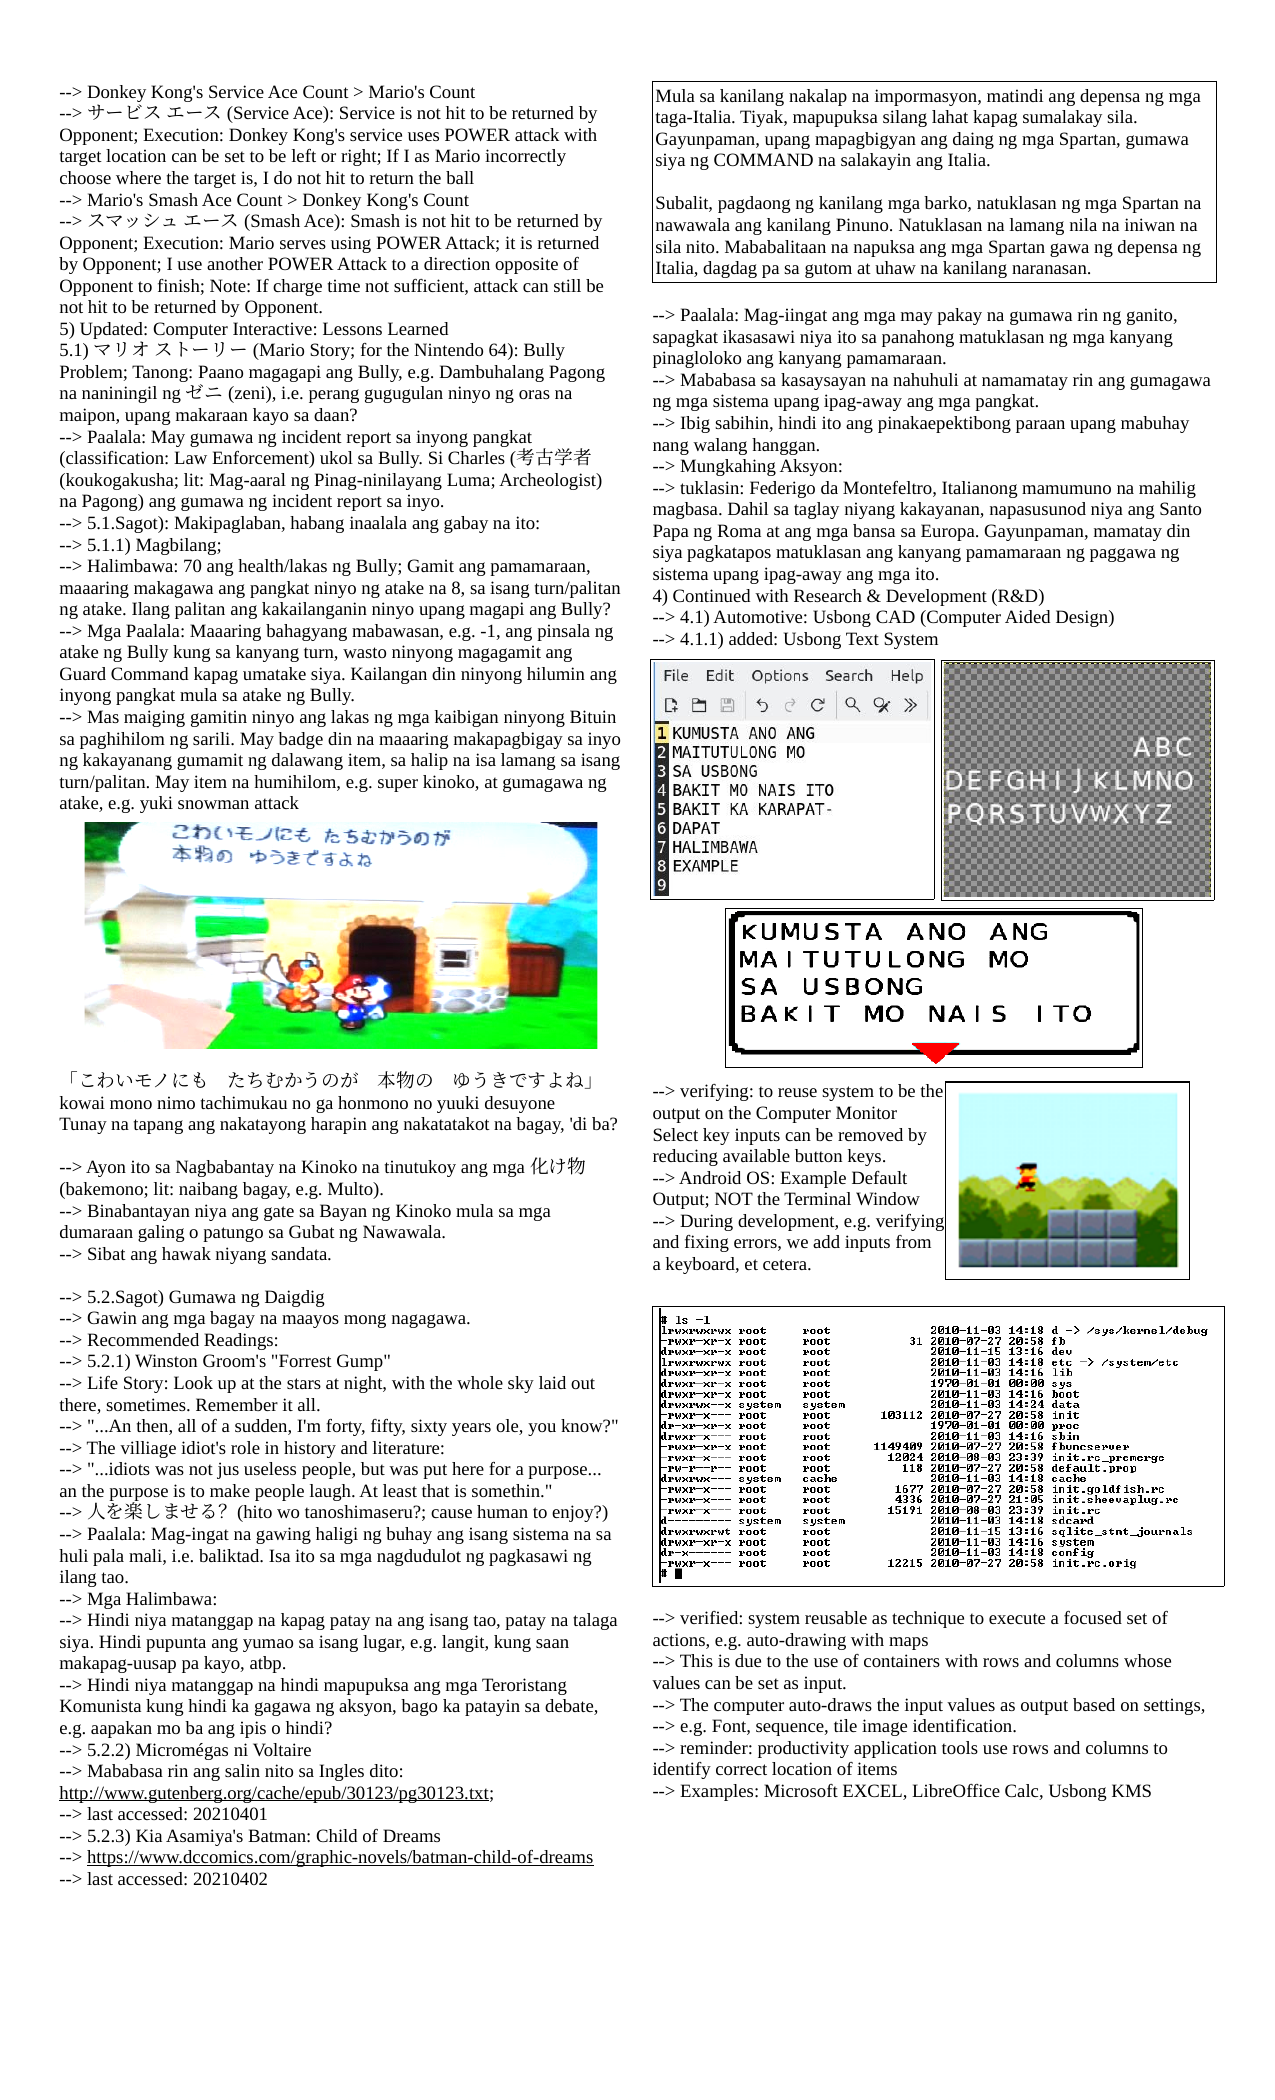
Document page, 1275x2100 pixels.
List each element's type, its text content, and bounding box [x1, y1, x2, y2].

text --> Gawin ang mga bagay na maayos mong nagagawa. [59, 1307, 623, 1329]
text --> verifying: to reuse system to be the output on the Computer Monitor Select key inputs can be removed by reducing available button keys. [652, 1080, 1216, 1167]
text --> 5.2.Sagot) Gumawa ng Daigdig [59, 1286, 623, 1307]
picture [653, 662, 932, 896]
text --> Examples: Microsoft EXCEL, LibreOffice Calc, Usbong KMS [652, 1780, 1216, 1801]
text --> Mababasa rin ang salin nito sa Ingles dito: http://www.gutenberg.org/cache/epub/30123/pg30123.txt; [59, 1760, 623, 1803]
text --> Mungkahing Aksyon: [652, 455, 1216, 477]
text --> サービス エース (Service Ace): Service is not hit to be returned by Opponent; Execution: Donkey Kong's service uses POWER attack with target location can be set to be left or right; If I as Mario incorrectly choose where the target is, I do not hit to return the ball [59, 102, 623, 188]
text --> Recommended Readings: [59, 1329, 623, 1350]
text [946, 1083, 1189, 1279]
text --> reminder: productivity application tools use rows and columns to identify correct location of items [652, 1737, 1216, 1780]
text --> Mga Halimbawa: [59, 1588, 623, 1609]
text kowai mono nimo tachimukau no ga honmono no yuuki desuyone [59, 1092, 623, 1113]
text --> Mas maiging gamitin ninyo ang lakas ng mga kaibigan ninyong Bituin sa paghihilom ng sarili. May badge din na maaaring makapagbigay sa inyo ng kakayanang gumamit ng dalawang item, sa halip na isa lamang sa isang turn/palitan. May item na humihilom, e.g. super kinoko, at gumagawa ng atake, e.g. yuki snowman attack [59, 706, 623, 814]
text --> e.g. Font, sequence, tile image identification. [652, 1715, 1216, 1737]
text 「こわいモノにも たちむかうのが 本物の ゆうきですよね」 [59, 1070, 623, 1092]
text --> https://www.dccomics.com/graphic-novels/batman-child-of-dreams [59, 1846, 623, 1868]
text --> tuklasin: Federigo da Montefeltro, Italianong mamumuno na mahilig magbasa. Dahil sa taglay niyang kakayanan, napasusunod niya ang Santo Papa ng Roma at ang mga bansa sa Europa. Gayunpaman, mamatay din siya pagkatapos matuklasan ang kanyang pamamaraan ng paggawa ng sistema upang ipag-away ang mga ito. [652, 477, 1216, 584]
text --> Binabantayan niya ang gate sa Bayan ng Kinoko mula sa mga dumaraan galing o patungo sa Gubat ng Nawawala. [59, 1199, 623, 1243]
text 4) Continued with Research & Development (R&D) [652, 584, 1216, 606]
text --> Sibat ang hawak niyang sandata. [59, 1243, 623, 1264]
text --> Hindi niya matanggap na kapag patay na ang isang tao, patay na talaga siya. Hindi pupunta ang yumao sa isang lugar, e.g. langit, kung saan makapag-uusap pa kayo, atbp. [59, 1609, 623, 1674]
text --> 5.2.2) Micromégas ni Voltaire [59, 1738, 623, 1760]
text --> Mga Paalala: Maaaring bahagyang mabawasan, e.g. -1, ang pinsala ng atake ng Bully kung sa kanyang turn, wasto ninyong magagamit ang Guard Command kapag umatake siya. Kailangan din ninyong hilumin ang inyong pangkat mula sa atake ng Bully. [59, 620, 623, 706]
table_header Mula sa kanilang nakalap na impormasyon, matindi ang depensa ng mga taga-Italia. Tiyak, mapupuksa silang lahat kapag sumalakay sila. Gayunpaman, upang mapagbigyan ang daing ng mga Spartan, gumawa siya ng COMMAND na salakayin ang Italia. Subalit, pagdaong ng kanilang mga barko, natuklasan ng mga Spartan na nawawala ang kanilang Pinuno. Natuklasan na lamang nila na iniwan na sila nito. Mababalitaan na napuksa ang mga Spartan gawa ng depensa ng Italia, dagdag pa sa gutom at uhaw na kanilang naranasan. [653, 82, 1216, 282]
text 5) Updated: Computer Interactive: Lessons Learned [59, 318, 623, 339]
text --> The computer auto-draws the input values as output based on settings, [652, 1693, 1216, 1715]
text --> last accessed: 20210401 [59, 1803, 623, 1825]
text --> 5.1.Sagot): Makipaglaban, habang inaalala ang gabay na ito: [59, 512, 623, 533]
text --> Ayon ito sa Nagbabantay na Kinoko na tinutukoy ang mga 化け物 (bakemono; lit: naibang bagay, e.g. Multo). [59, 1156, 623, 1199]
text --> スマッシュ エース (Smash Ace): Smash is not hit to be returned by Opponent; Execution: Mario serves using POWER Attack; it is returned by Opponent; I use another POWER Attack to a direction opposite of Opponent to finish; Note: If charge time not sufficient, attack can still be not hit to be returned by Opponent. [59, 210, 623, 318]
text --> Paalala: May gumawa ng incident report sa inyong pangkat (classification: Law Enforcement) ukol sa Bully. Si Charles (考古学者 (koukogakusha; lit: Mag-aaral ng Pinag-ninilayang Luma; Archeologist) na Pagong) ang gumawa ng incident report sa inyo. [59, 426, 623, 512]
text --> This is due to the use of containers with rows and columns whose values can be set as input. [652, 1650, 1216, 1693]
text --> "...idiots was not jus useless people, but was put here for a purpose... an the purpose is to make people laugh. At least that is somethin." [59, 1458, 623, 1501]
text --> The villiage idiot's role in history and literature: [59, 1437, 623, 1458]
text --> Donkey Kong's Service Ace Count > Mario's Count [59, 81, 623, 102]
text --> Life Story: Look up at the stars at night, with the whole sky laid out there, sometimes. Remember it all. [59, 1372, 623, 1415]
text --> Paalala: Mag-ingat na gawing haligi ng buhay ang isang sistema na sa huli pala mali, i.e. baliktad. Isa ito sa mga nagdudulot ng pagkasawi ng ilang tao. [59, 1523, 623, 1588]
text --> Hindi niya matanggap na hindi mapupuksa ang mga Teroristang Komunista kung hindi ka gagawa ng aksyon, bago ka patayin sa debate, e.g. aapakan mo ba ang ipis o hindi? [59, 1674, 623, 1738]
text --> Mababasa sa kasaysayan na nahuhuli at namamatay rin ang gumagawa ng mga sistema upang ipag-away ang mga pangkat. [652, 369, 1216, 412]
text --> 5.1.1) Magbilang; [59, 533, 623, 555]
text 5.1) マリオ ストーリー (Mario Story; for the Nintendo 64): Bully Problem; Tanong: Paano magagapi ang Bully, e.g. Dambuhalang Pagong na naniningil ng ゼニ (zeni), i.e. perang gugugulan ninyo ng oras na maipon, upang makaraan kayo sa daan? [59, 339, 623, 426]
text --> Paalala: Mag-iingat ang mga may pakay na gumawa rin ng ganito, sapagkat ikasasawi niya ito sa panahong matuklasan ng mga kanyang pinagloloko ang kanyang pamamaraan. [652, 304, 1216, 369]
text --> last accessed: 20210402 [59, 1868, 623, 1889]
text --> 5.2.3) Kia Asamiya's Batman: Child of Dreams [59, 1825, 623, 1846]
text --> 4.1.1) added: Usbong Text System [652, 628, 1216, 649]
text --> 人を楽しませる？(hito wo tanoshimaseru?; cause human to enjoy?) [59, 1501, 623, 1523]
text --> 5.2.1) Winston Groom's "Forrest Gump" [59, 1350, 623, 1372]
text --> "...An then, all of a sudden, I'm forty, fifty, sixty years ole, you know?" [59, 1415, 623, 1437]
text --> 4.1) Automotive: Usbong CAD (Computer Aided Design) [652, 606, 1216, 628]
text --> Ibig sabihin, hindi ito ang pinakaepektibong paraan upang mabuhay nang walang hanggan. [652, 412, 1216, 455]
text --> Mario's Smash Ace Count > Donkey Kong's Count [59, 188, 623, 210]
text --> During development, e.g. verifying and fixing errors, we add inputs from a keyboard, et cetera. [652, 1210, 945, 1274]
text --> verified: system reusable as technique to execute a focused set of actions, e.g. auto-drawing with maps [652, 1607, 1216, 1650]
text --> Android OS: Example Default Output; NOT the Terminal Window [652, 1167, 945, 1210]
picture [943, 662, 1211, 897]
text --> Halimbawa: 70 ang health/lakas ng Bully; Gamit ang pamamaraan, maaaring makagawa ang pangkat ninyo ng atake na 8, sa isang turn/palitan ng atake. Ilang palitan ang kakailanganin ninyo upang magapi ang Bully? [59, 555, 623, 620]
text Tunay na tapang ang nakatayong harapin ang nakatatakot na bagay, 'di ba? [59, 1113, 623, 1135]
